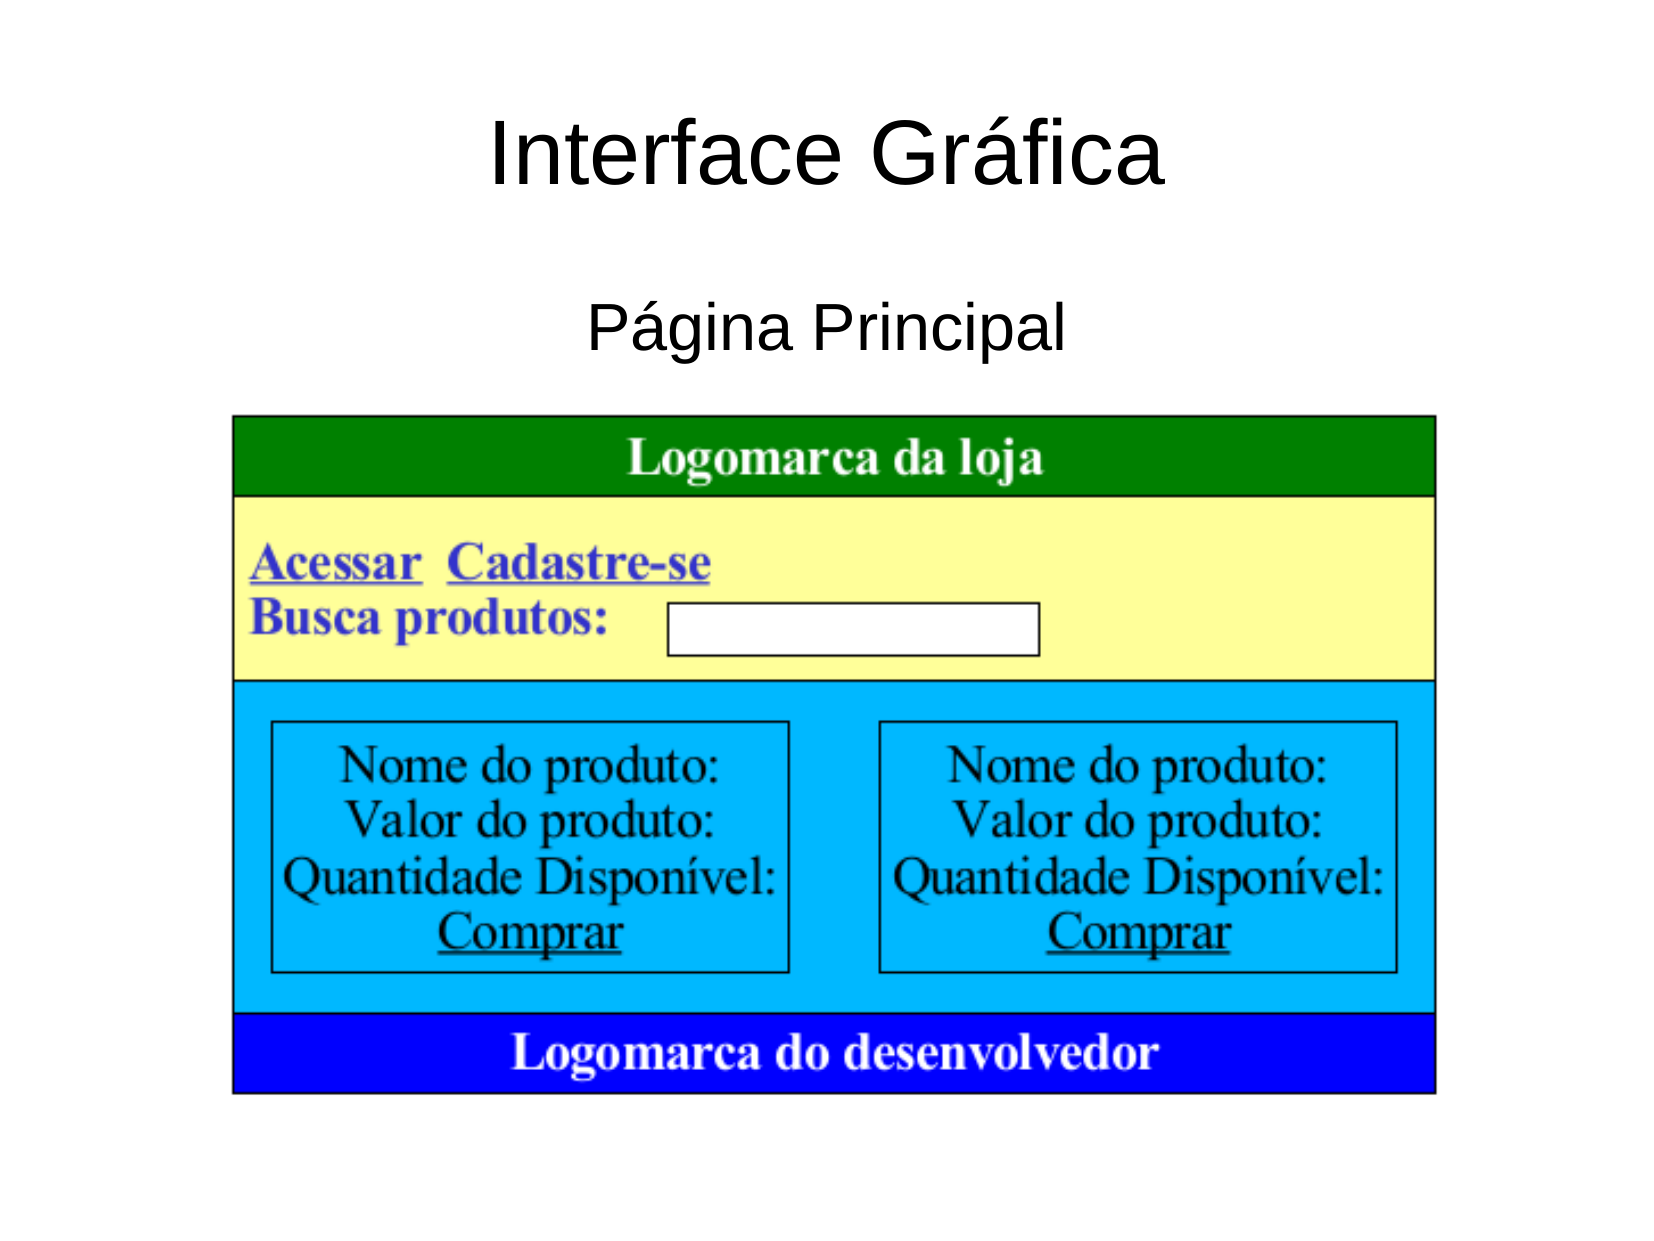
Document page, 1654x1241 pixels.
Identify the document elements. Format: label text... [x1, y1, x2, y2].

list Página Principal [82, 290, 1571, 1010]
picture [210, 393, 1469, 1111]
title Interface Gráfica [82, 49, 1571, 257]
